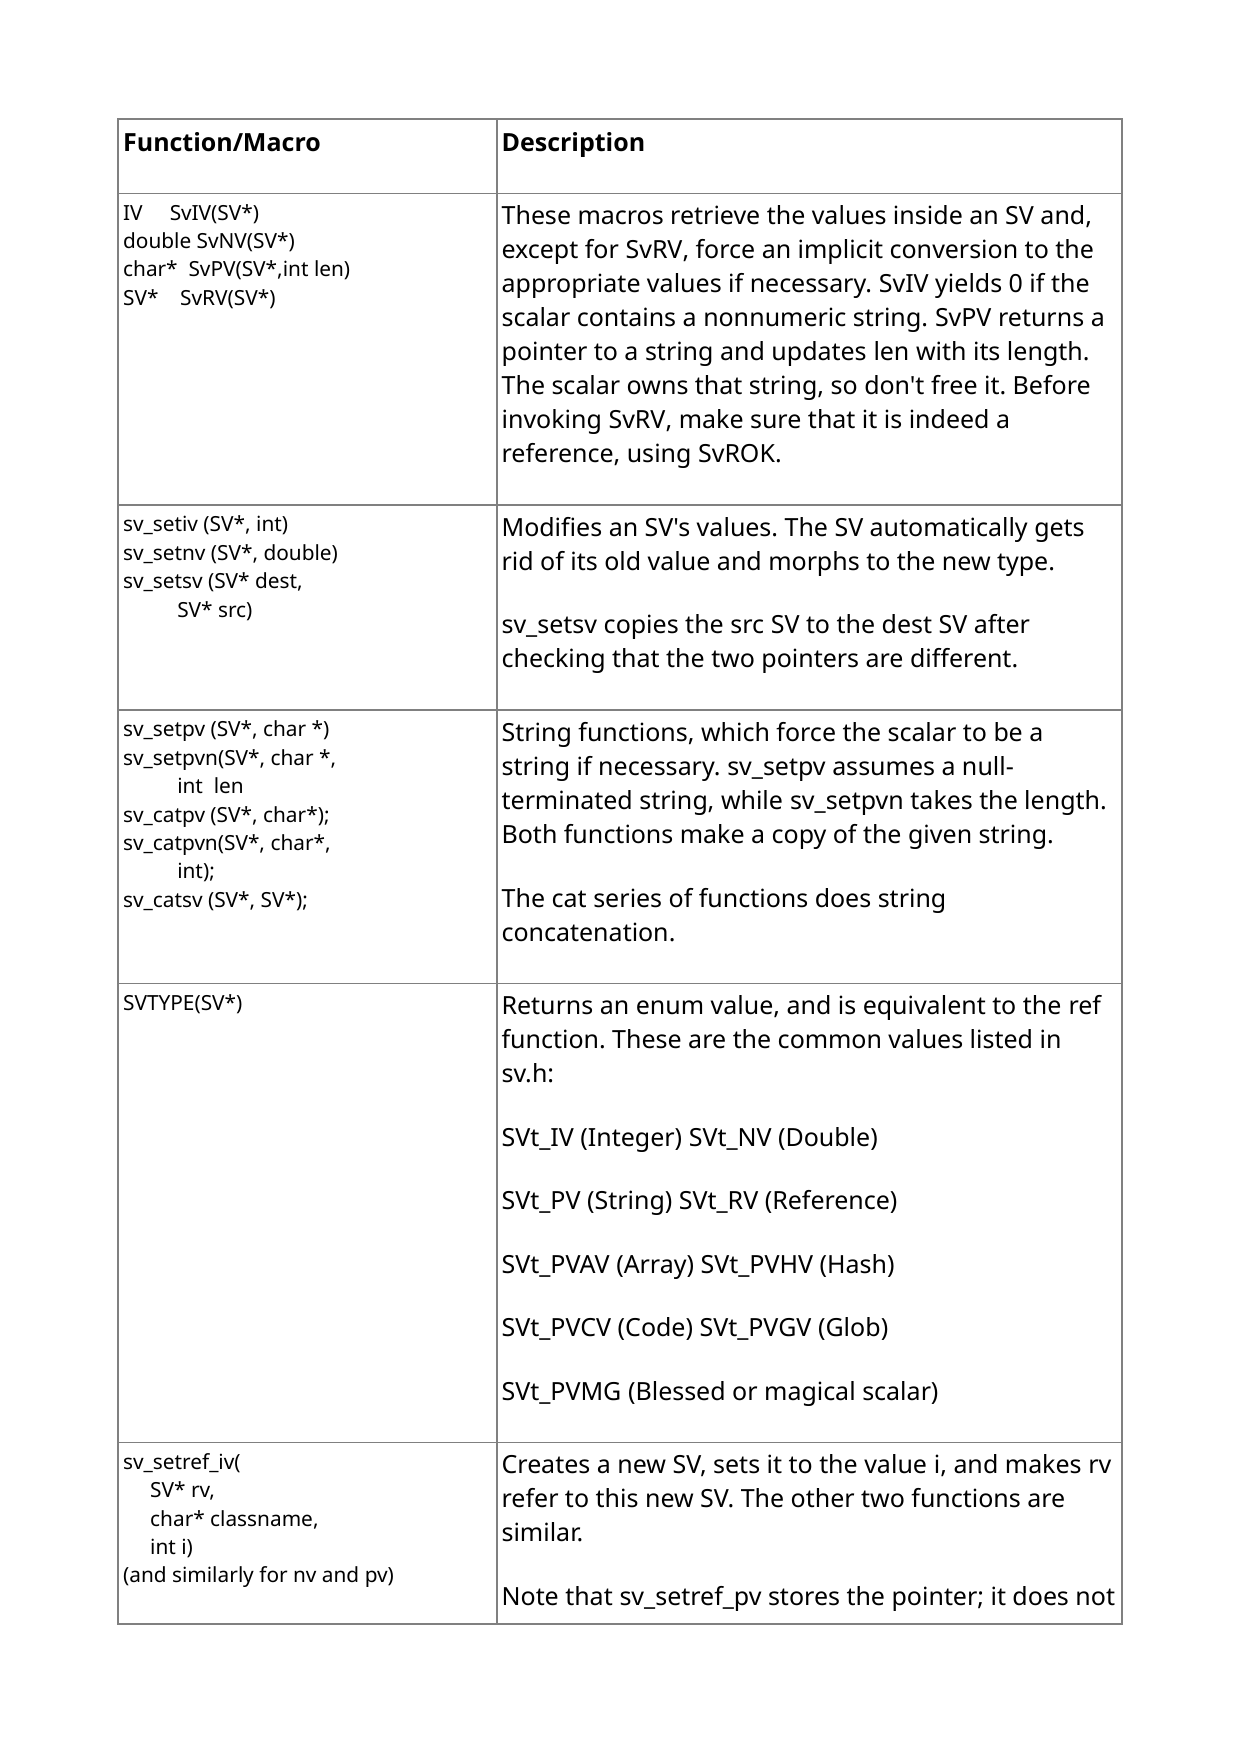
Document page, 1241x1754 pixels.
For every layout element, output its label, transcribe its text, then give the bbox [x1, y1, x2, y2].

table_cell sv_setiv (SV*, int) sv_setnv (SV*, double) sv_setsv (SV* dest, SV* src) [119, 506, 496, 709]
table_cell These macros retrieve the values inside an SV and, except for SvRV, force an implicit conversion to the appropriate values if necessary. SvIV yields 0 if the scalar contains a nonnumeric string. SvPV returns a pointer to a string and updates len with its length. The scalar owns that string, so don't free it. Before invoking SvRV, make sure that it is indeed a reference, using SvROK. [498, 194, 1121, 504]
table_header Description [498, 120, 1121, 193]
table_cell Modifies an SV's values. The SV automatically gets rid of its old value and morphs to the new type. sv_setsv copies the src SV to the dest SV after checking that the two pointers are different. [498, 506, 1121, 709]
table_cell IV SvIV(SV*) double SvNV(SV*) char* SvPV(SV*,int len) SV* SvRV(SV*) [119, 194, 496, 504]
table_header Function/Macro [119, 120, 496, 193]
table_cell Creates a new SV, sets it to the value i, and makes rv refer to this new SV. The other two functions are similar. Note that sv_setref_pv stores the pointer; it does not [498, 1443, 1121, 1623]
table_cell String functions, which force the scalar to be a string if necessary. sv_setpv assumes a null-terminated string, while sv_setpvn takes the length. Both functions make a copy of the given string. The cat series of functions does string concatenation. [498, 711, 1121, 982]
table_cell sv_setref_iv( SV* rv, char* classname, int i) (and similarly for nv and pv) [119, 1443, 496, 1623]
table_cell Returns an enum value, and is equivalent to the ref function. These are the common values listed in sv.h: SVt_IV (Integer) SVt_NV (Double) SVt_PV (String) SVt_RV (Reference) SVt_PVAV (Array) SVt_PVHV (Hash) SVt_PVCV (Code) SVt_PVGV (Glob) SVt_PVMG (Blessed or magical scalar) [498, 984, 1121, 1442]
table_cell sv_setpv (SV*, char *) sv_setpvn(SV*, char *, int len sv_catpv (SV*, char*); sv_catpvn(SV*, char*, int); sv_catsv (SV*, SV*); [119, 711, 496, 982]
table_cell SVTYPE(SV*) [119, 984, 496, 1442]
